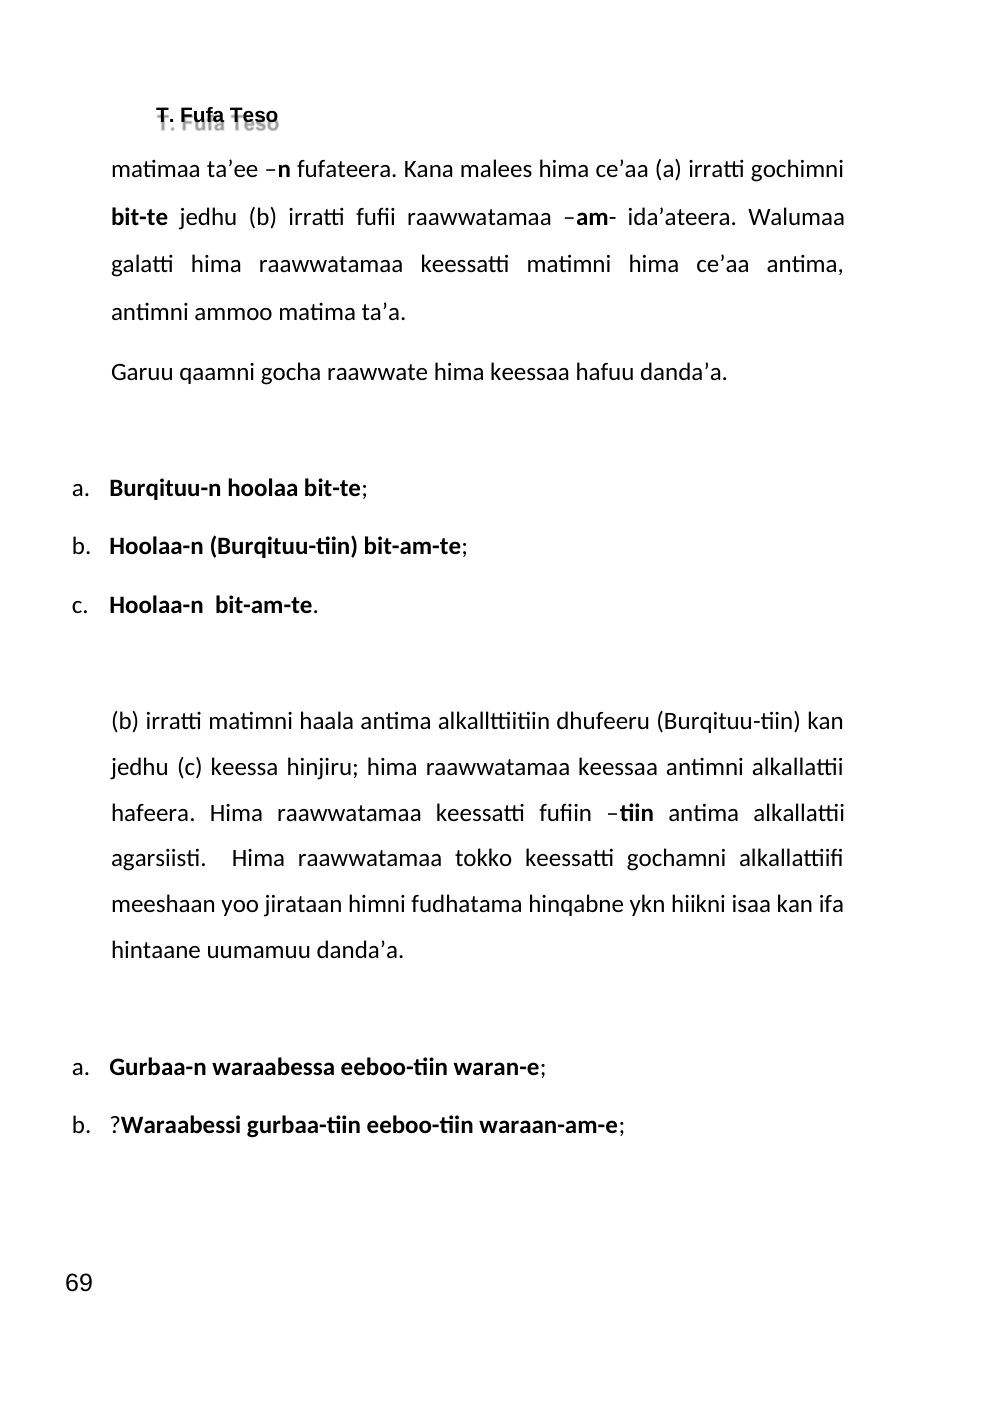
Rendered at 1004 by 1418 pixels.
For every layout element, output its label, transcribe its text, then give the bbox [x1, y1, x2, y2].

picture [142, 102, 311, 149]
list Burqituu-n hoolaa bit-te; [72, 472, 846, 503]
text Garuu qaamni gocha raawwate hima keessaa hafuu danda’a. [111, 356, 845, 386]
list Gurbaa-n waraabessa eeboo-tiin waran-e; [72, 1051, 846, 1081]
list Hoolaa-n bit-am-te. [72, 589, 846, 619]
list Hoolaa-n (Burqituu-tiin) bit-am-te; [72, 531, 846, 561]
list ?Waraabessi gurbaa-tiin eeboo-tiin waraan-am-e; [72, 1109, 846, 1139]
text matimaa ta’ee –n fufateera. Kana malees hima ce’aa (a) irratti gochimni bit-te jedhu (b) irratti fufii raawwatamaa –am- ida’ateera. Walumaa galatti hima raawwatamaa keessatti matimni hima ce’aa antima, antimni ammoo matima ta’a. [111, 153, 845, 327]
text (b) irratti matimni haala antima alkallttiitiin dhufeeru (Burqituu-tiin) kan jedhu (c) keessa hinjiru; hima raawwatamaa keessaa antimni alkallattii hafeera. Hima raawwatamaa keessatti fufiin –tiin antima alkallattii agarsiisti. Hima raawwatamaa tokko keessatti gochamni alkallattiifi meeshaan yoo jirataan himni fudhatama hinqabne ykn hiikni isaa kan ifa hintaane uumamuu danda’a. [111, 705, 845, 964]
